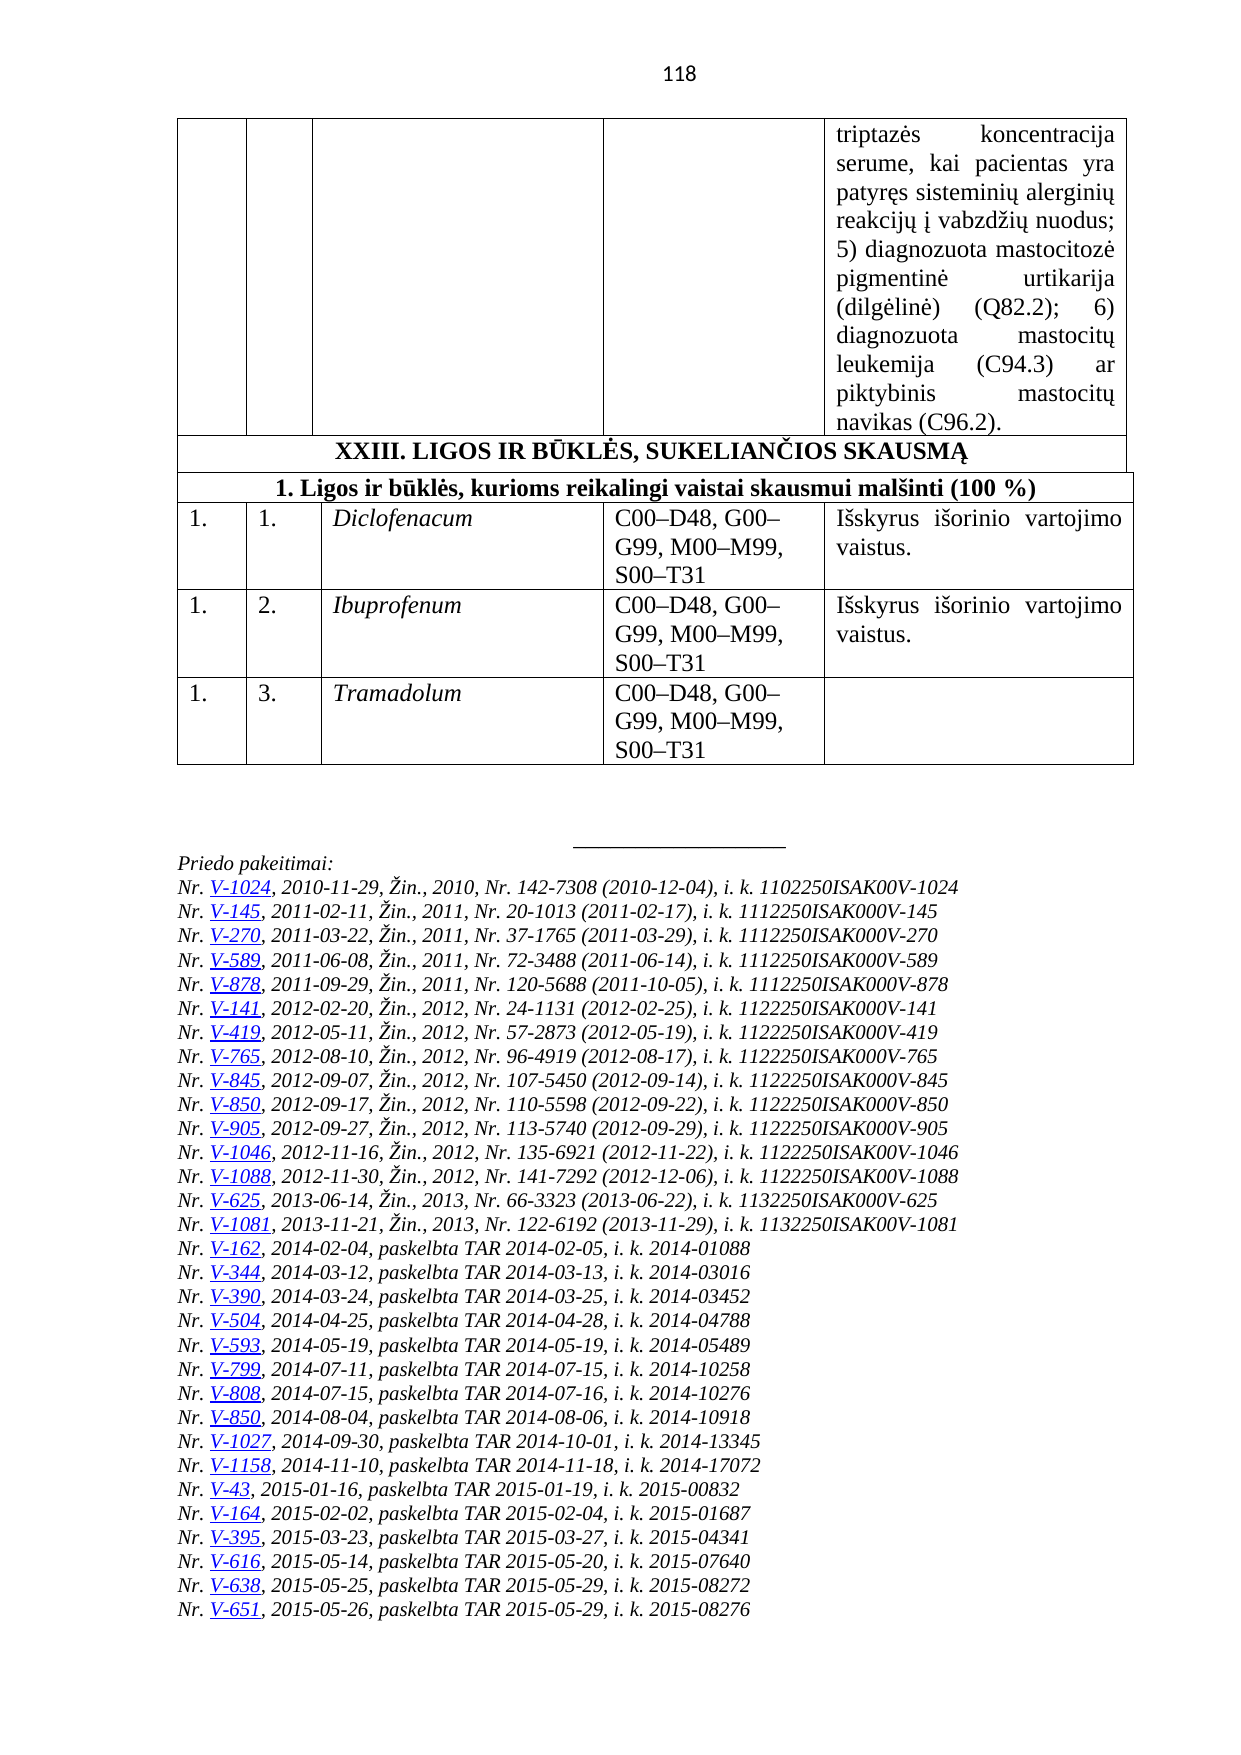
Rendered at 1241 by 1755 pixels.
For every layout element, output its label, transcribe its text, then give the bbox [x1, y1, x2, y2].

table_cell [604, 119, 824, 435]
text _________________ [177, 822, 1181, 851]
table_cell 1. [178, 590, 246, 677]
text Nr. V-593, 2014-05-19, paskelbta TAR 2014-05-19, i. k. 2014-05489 [177, 1332, 1181, 1357]
text Nr. V-141, 2012-02-20, Žin., 2012, Nr. 24-1131 (2012-02-25), i. k. 1122250ISAK000V-141 [177, 996, 1181, 1020]
text Nr. V-625, 2013-06-14, Žin., 2013, Nr. 66-3323 (2013-06-22), i. k. 1132250ISAK000V-625 [177, 1188, 1181, 1212]
text Nr. V-1158, 2014-11-10, paskelbta TAR 2014-11-18, i. k. 2014-17072 [177, 1453, 1181, 1477]
text Nr. V-1046, 2012-11-16, Žin., 2012, Nr. 135-6921 (2012-11-22), i. k. 1122250ISAK00V-1046 [177, 1140, 1181, 1164]
text Nr. V-1081, 2013-11-21, Žin., 2013, Nr. 122-6192 (2013-11-29), i. k. 1132250ISAK00V-1081 [177, 1212, 1181, 1236]
text Nr. V-651, 2015-05-26, paskelbta TAR 2015-05-29, i. k. 2015-08276 [177, 1597, 1181, 1621]
table_cell 1. [178, 678, 246, 764]
table_cell C00–D48, G00–G99, M00–M99, S00–T31 [604, 678, 824, 764]
text Nr. V-145, 2011-02-11, Žin., 2011, Nr. 20-1013 (2011-02-17), i. k. 1112250ISAK000V-145 [177, 899, 1181, 923]
text Nr. V-395, 2015-03-23, paskelbta TAR 2015-03-27, i. k. 2015-04341 [177, 1525, 1181, 1549]
text Nr. V-344, 2014-03-12, paskelbta TAR 2014-03-13, i. k. 2014-03016 [177, 1260, 1181, 1284]
table_cell C00–D48, G00–G99, M00–M99, S00–T31 [604, 590, 824, 677]
text Nr. V-765, 2012-08-10, Žin., 2012, Nr. 96-4919 (2012-08-17), i. k. 1122250ISAK000V-765 [177, 1044, 1181, 1068]
text Nr. V-808, 2014-07-15, paskelbta TAR 2014-07-16, i. k. 2014-10276 [177, 1381, 1181, 1405]
table_cell 3. [247, 678, 321, 764]
table_cell [1127, 435, 1133, 472]
table_cell 2. [247, 590, 321, 677]
table_cell XXIII. LIGOS IR BŪKLĖS, SUKELIANČIOS SKAUSMĄ [178, 436, 1126, 472]
text Nr. V-419, 2012-05-11, Žin., 2012, Nr. 57-2873 (2012-05-19), i. k. 1122250ISAK000V-419 [177, 1020, 1181, 1044]
text Nr. V-845, 2012-09-07, Žin., 2012, Nr. 107-5450 (2012-09-14), i. k. 1122250ISAK000V-845 [177, 1068, 1181, 1092]
text Nr. V-1088, 2012-11-30, Žin., 2012, Nr. 141-7292 (2012-12-06), i. k. 1122250ISAK00V-1088 [177, 1164, 1181, 1188]
table_cell [178, 119, 246, 435]
table_cell Išskyrus išorinio vartojimo vaistus. [825, 590, 1133, 677]
table_cell Ibuprofenum [322, 590, 603, 677]
table_cell 1. Ligos ir būklės, kurioms reikalingi vaistai skausmui malšinti (100 %) [178, 473, 1133, 502]
text Nr. V-504, 2014-04-25, paskelbta TAR 2014-04-28, i. k. 2014-04788 [177, 1308, 1181, 1332]
text Nr. V-905, 2012-09-27, Žin., 2012, Nr. 113-5740 (2012-09-29), i. k. 1122250ISAK000V-905 [177, 1116, 1181, 1140]
text Nr. V-270, 2011-03-22, Žin., 2011, Nr. 37-1765 (2011-03-29), i. k. 1112250ISAK000V-270 [177, 923, 1181, 947]
table_cell [247, 119, 312, 435]
text Nr. V-799, 2014-07-11, paskelbta TAR 2014-07-15, i. k. 2014-10258 [177, 1357, 1181, 1381]
table_cell 1. [247, 503, 321, 589]
text Nr. V-1024, 2010-11-29, Žin., 2010, Nr. 142-7308 (2010-12-04), i. k. 1102250ISAK00V-1024 [177, 875, 1181, 899]
text Nr. V-850, 2014-08-04, paskelbta TAR 2014-08-06, i. k. 2014-10918 [177, 1405, 1181, 1429]
text Nr. V-162, 2014-02-04, paskelbta TAR 2014-02-05, i. k. 2014-01088 [177, 1236, 1181, 1260]
text Nr. V-589, 2011-06-08, Žin., 2011, Nr. 72-3488 (2011-06-14), i. k. 1112250ISAK000V-589 [177, 947, 1181, 972]
text Priedo pakeitimai: [177, 851, 1181, 875]
text Nr. V-390, 2014-03-24, paskelbta TAR 2014-03-25, i. k. 2014-03452 [177, 1284, 1181, 1308]
text Nr. V-878, 2011-09-29, Žin., 2011, Nr. 120-5688 (2011-10-05), i. k. 1112250ISAK000V-878 [177, 972, 1181, 996]
text Nr. V-638, 2015-05-25, paskelbta TAR 2015-05-29, i. k. 2015-08272 [177, 1573, 1181, 1597]
table_cell Išskyrus išorinio vartojimo vaistus. [825, 503, 1133, 589]
table_cell triptazės koncentracija serume, kai pacientas yra patyręs sisteminių alerginių reakcijų į vabzdžių nuodus; 5) diagnozuota mastocitozė pigmentinė urtikarija (dilgėlinė) (Q82.2); 6) diagnozuota mastocitų leukemija (C94.3) ar piktybinis mastocitų navikas (C96.2). [825, 119, 1126, 435]
text Nr. V-850, 2012-09-17, Žin., 2012, Nr. 110-5598 (2012-09-22), i. k. 1122250ISAK000V-850 [177, 1092, 1181, 1116]
table_cell [825, 678, 1133, 764]
table_cell Tramadolum [322, 678, 603, 764]
text Nr. V-164, 2015-02-02, paskelbta TAR 2015-02-04, i. k. 2015-01687 [177, 1501, 1181, 1525]
table_cell [313, 119, 603, 435]
table_cell Diclofenacum [322, 503, 603, 589]
text Nr. V-43, 2015-01-16, paskelbta TAR 2015-01-19, i. k. 2015-00832 [177, 1477, 1181, 1501]
text Nr. V-616, 2015-05-14, paskelbta TAR 2015-05-20, i. k. 2015-07640 [177, 1549, 1181, 1573]
table_cell C00–D48, G00–G99, M00–M99, S00–T31 [604, 503, 824, 589]
text Nr. V-1027, 2014-09-30, paskelbta TAR 2014-10-01, i. k. 2014-13345 [177, 1429, 1181, 1453]
table_cell 1. [178, 503, 246, 589]
table_cell [1127, 118, 1133, 435]
